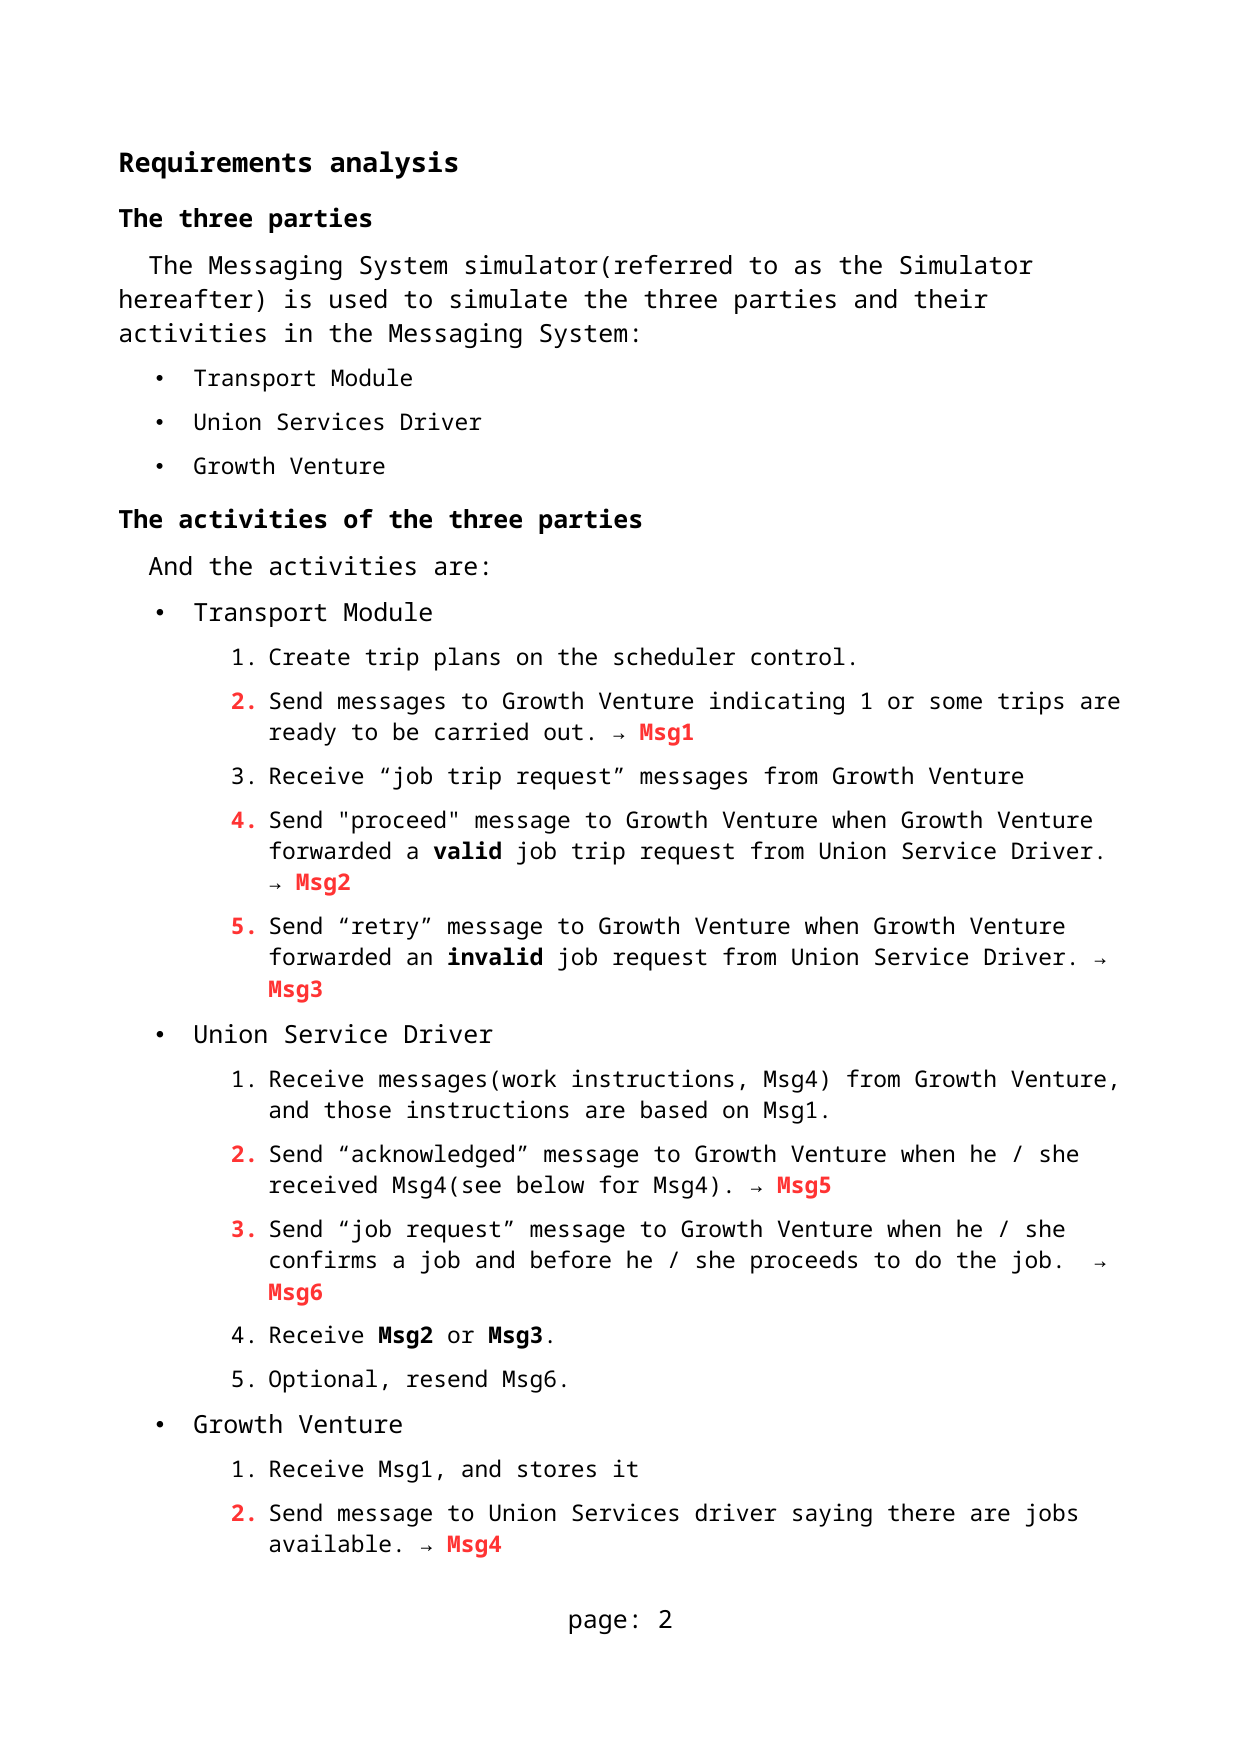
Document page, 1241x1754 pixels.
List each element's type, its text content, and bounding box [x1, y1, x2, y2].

subtitle Requirements analysis [118, 143, 1122, 180]
text And the activities are: [118, 548, 1122, 582]
list Union Service Driver [156, 1016, 1122, 1050]
list Create trip plans on the scheduler control. [231, 641, 1122, 673]
list Transport Module [156, 595, 1122, 629]
list Receive Msg2 or Msg3. [231, 1319, 1122, 1350]
list Transport Module [156, 362, 1122, 393]
list Growth Venture [156, 1407, 1122, 1441]
list Send “retry” message to Growth Venture when Growth Venture forwarded an invalid job request from Union Service Driver. → Msg3 [231, 910, 1122, 1004]
list Receive “job trip request” messages from Growth Venture [231, 760, 1122, 791]
subtitle The activities of the three parties [118, 502, 1122, 536]
list Receive messages(work instructions, Msg4) from Growth Venture, and those instructions are based on Msg1. [231, 1063, 1122, 1125]
subtitle The three parties [118, 201, 1122, 235]
list Growth Venture [156, 449, 1122, 481]
list Union Services Driver [156, 406, 1122, 437]
list Send “acknowledged” message to Growth Venture when he / she received Msg4(see below for Msg4). → Msg5 [231, 1138, 1122, 1200]
list Send "proceed" message to Growth Venture when Growth Venture forwarded a valid job trip request from Union Service Driver. → Msg2 [231, 804, 1122, 898]
list Optional, resend Msg6. [231, 1363, 1122, 1394]
list Send message to Union Services driver saying there are jobs available. → Msg4 [231, 1497, 1122, 1559]
list Receive Msg1, and stores it [231, 1453, 1122, 1484]
list Send messages to Growth Venture indicating 1 or some trips are ready to be carried out. → Msg1 [231, 685, 1122, 748]
list Send “job request” message to Growth Venture when he / she confirms a job and before he / she proceeds to do the job. → Msg6 [231, 1213, 1122, 1307]
text The Messaging System simulator(referred to as the Simulator hereafter) is used to simulate the three parties and their activities in the Messaging System: [118, 247, 1122, 349]
